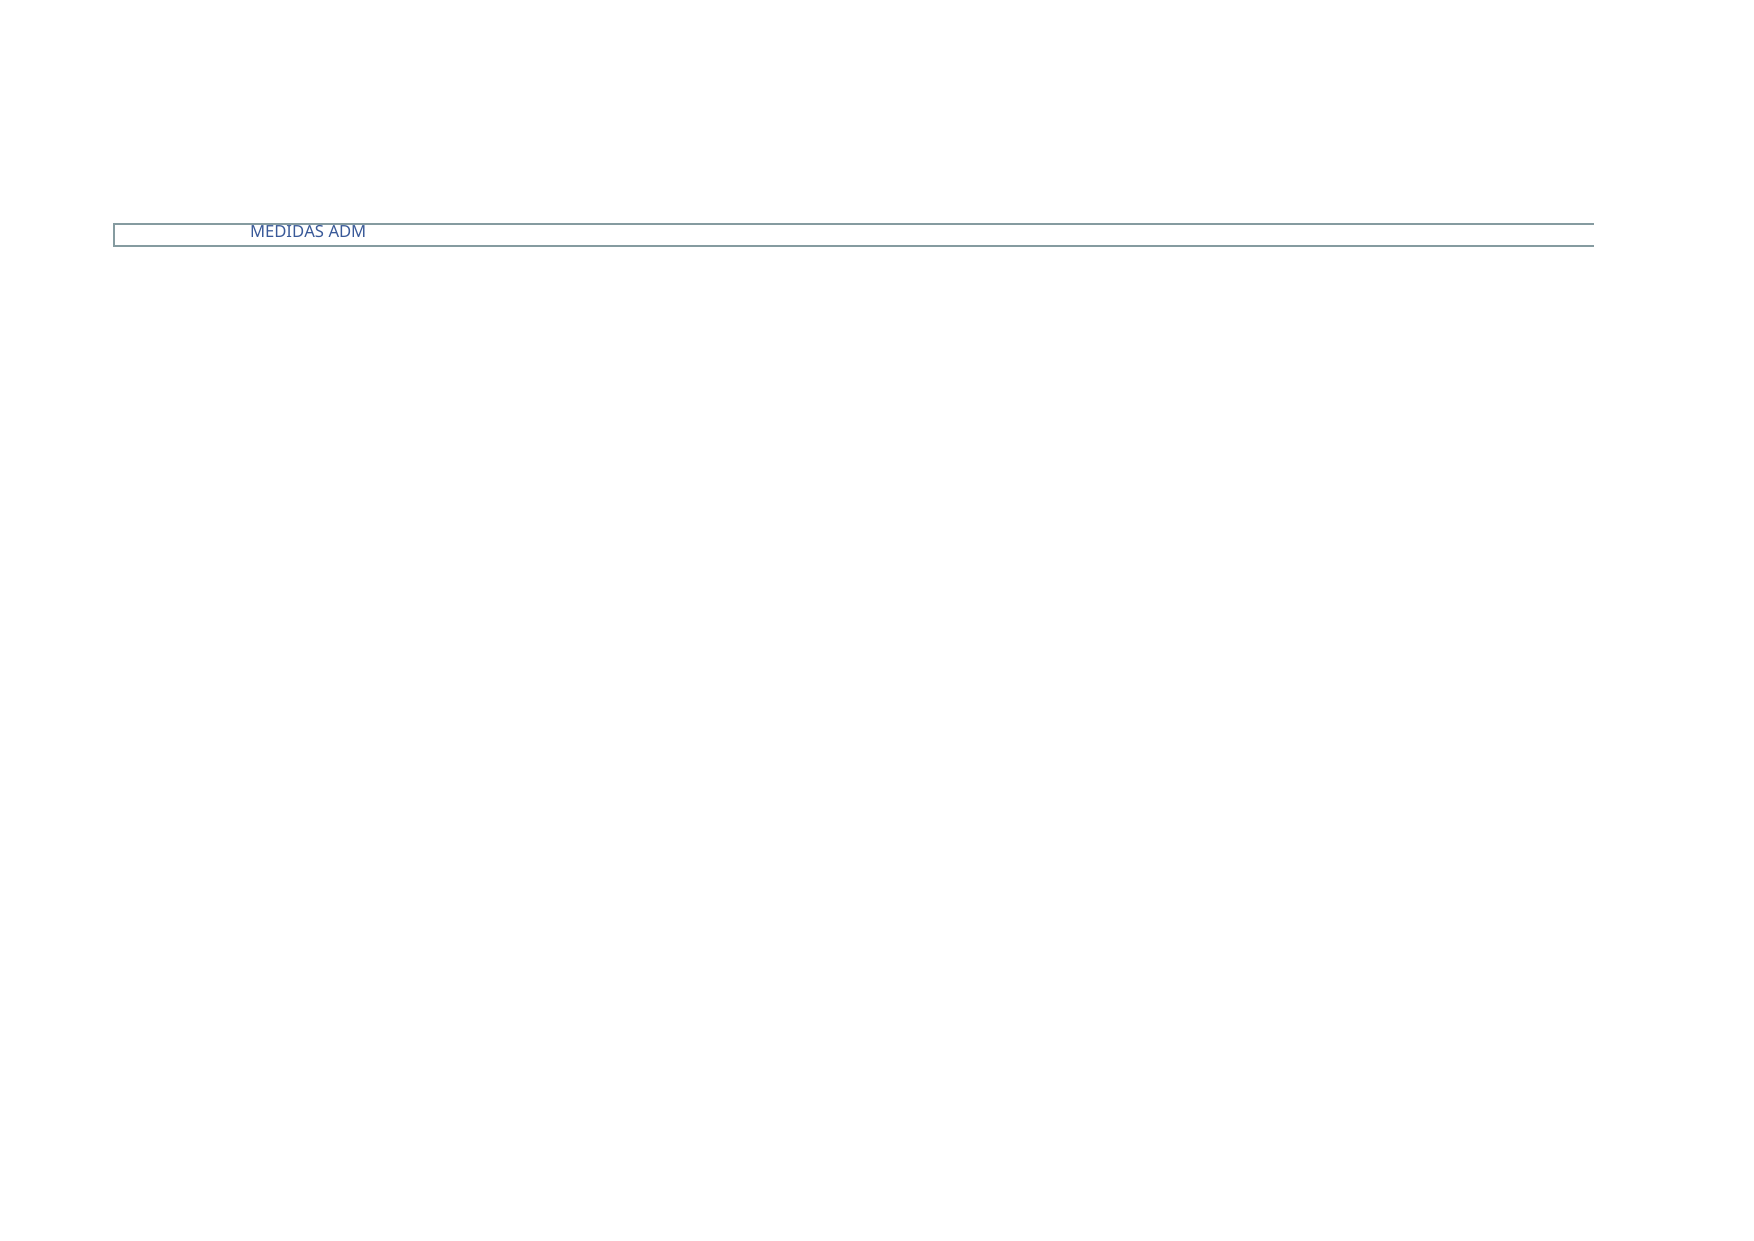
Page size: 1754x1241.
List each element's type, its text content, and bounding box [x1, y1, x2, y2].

table_cell [746, 225, 876, 245]
table_cell [1224, 225, 1454, 245]
table_cell [876, 225, 1083, 245]
table_cell [1455, 225, 1594, 245]
table_cell MEDIDAS ADM [235, 225, 746, 245]
table_cell [115, 225, 235, 245]
table_cell [1083, 225, 1224, 245]
